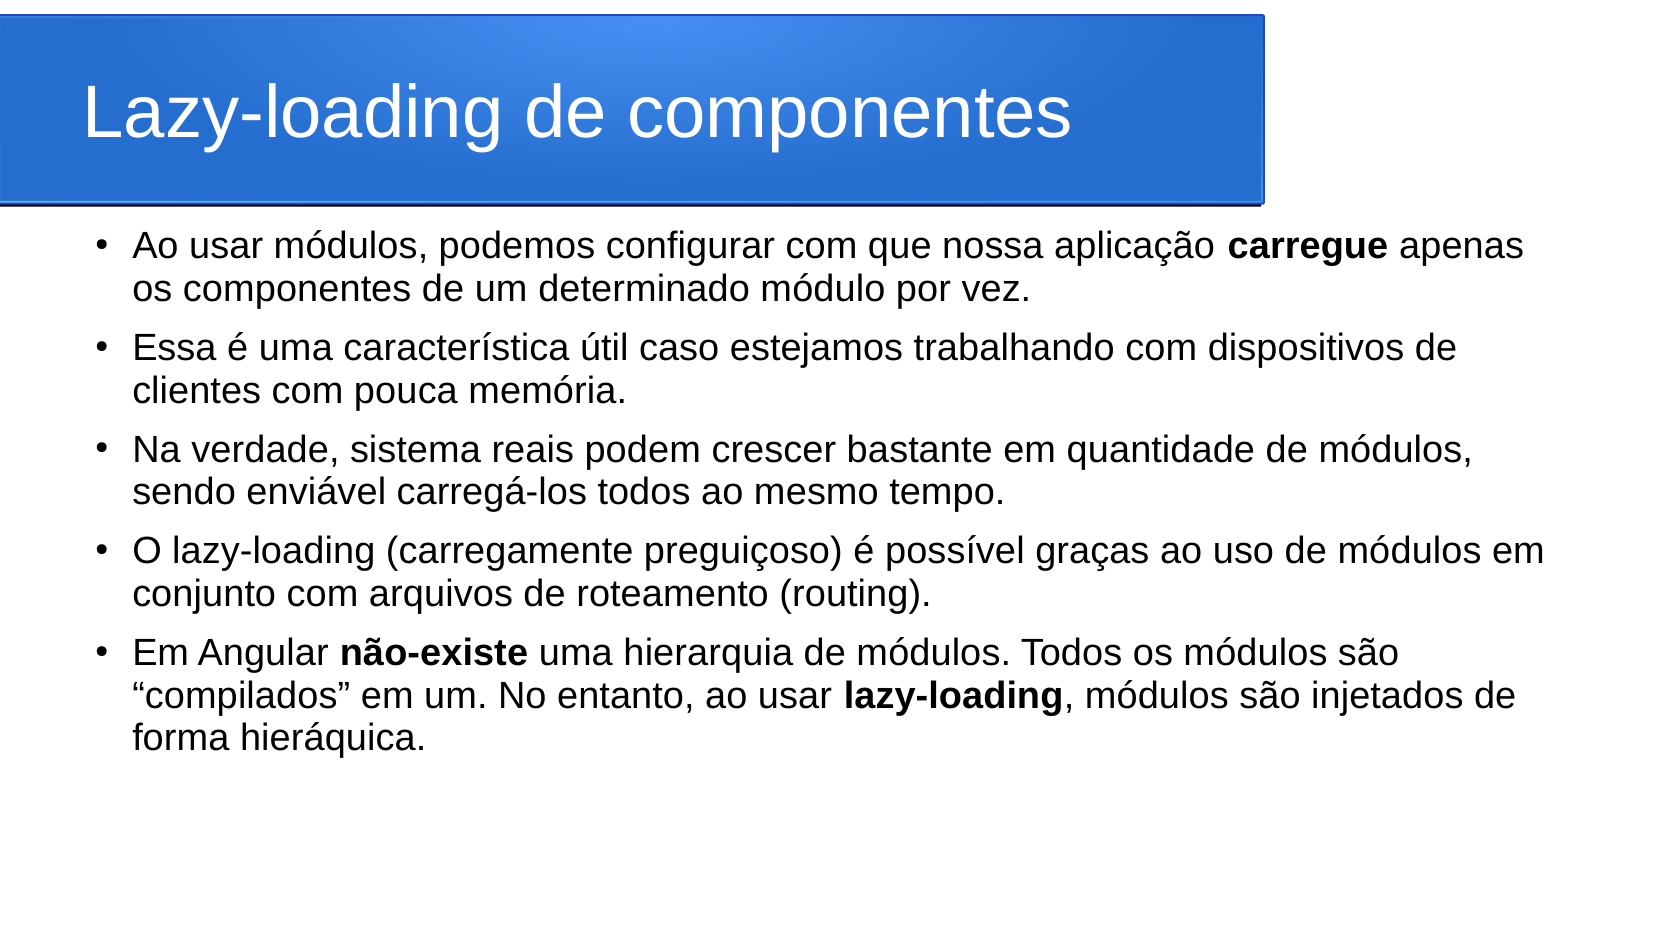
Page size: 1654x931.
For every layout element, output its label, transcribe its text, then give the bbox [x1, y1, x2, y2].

list Ao usar módulos, podemos configurar com que nossa aplicação carregue apenas os componentes de um determinado módulo por vez. Essa é uma característica útil caso estejamos trabalhando com dispositivos de clientes com pouca memória. Na verdade, sistema reais podem crescer bastante em quantidade de módulos, sendo enviável carregá-los todos ao mesmo tempo. O lazy-loading (carregamente preguiçoso) é possível graças ao uso de módulos em conjunto com arquivos de roteamento (routing). Em Angular não-existe uma hierarquia de módulos. Todos os módulos são “compilados” em um. No entanto, ao usar lazy-loading, módulos são injetados de forma hieráquica. [82, 224, 1571, 764]
title Lazy-loading de componentes [82, 35, 1235, 189]
